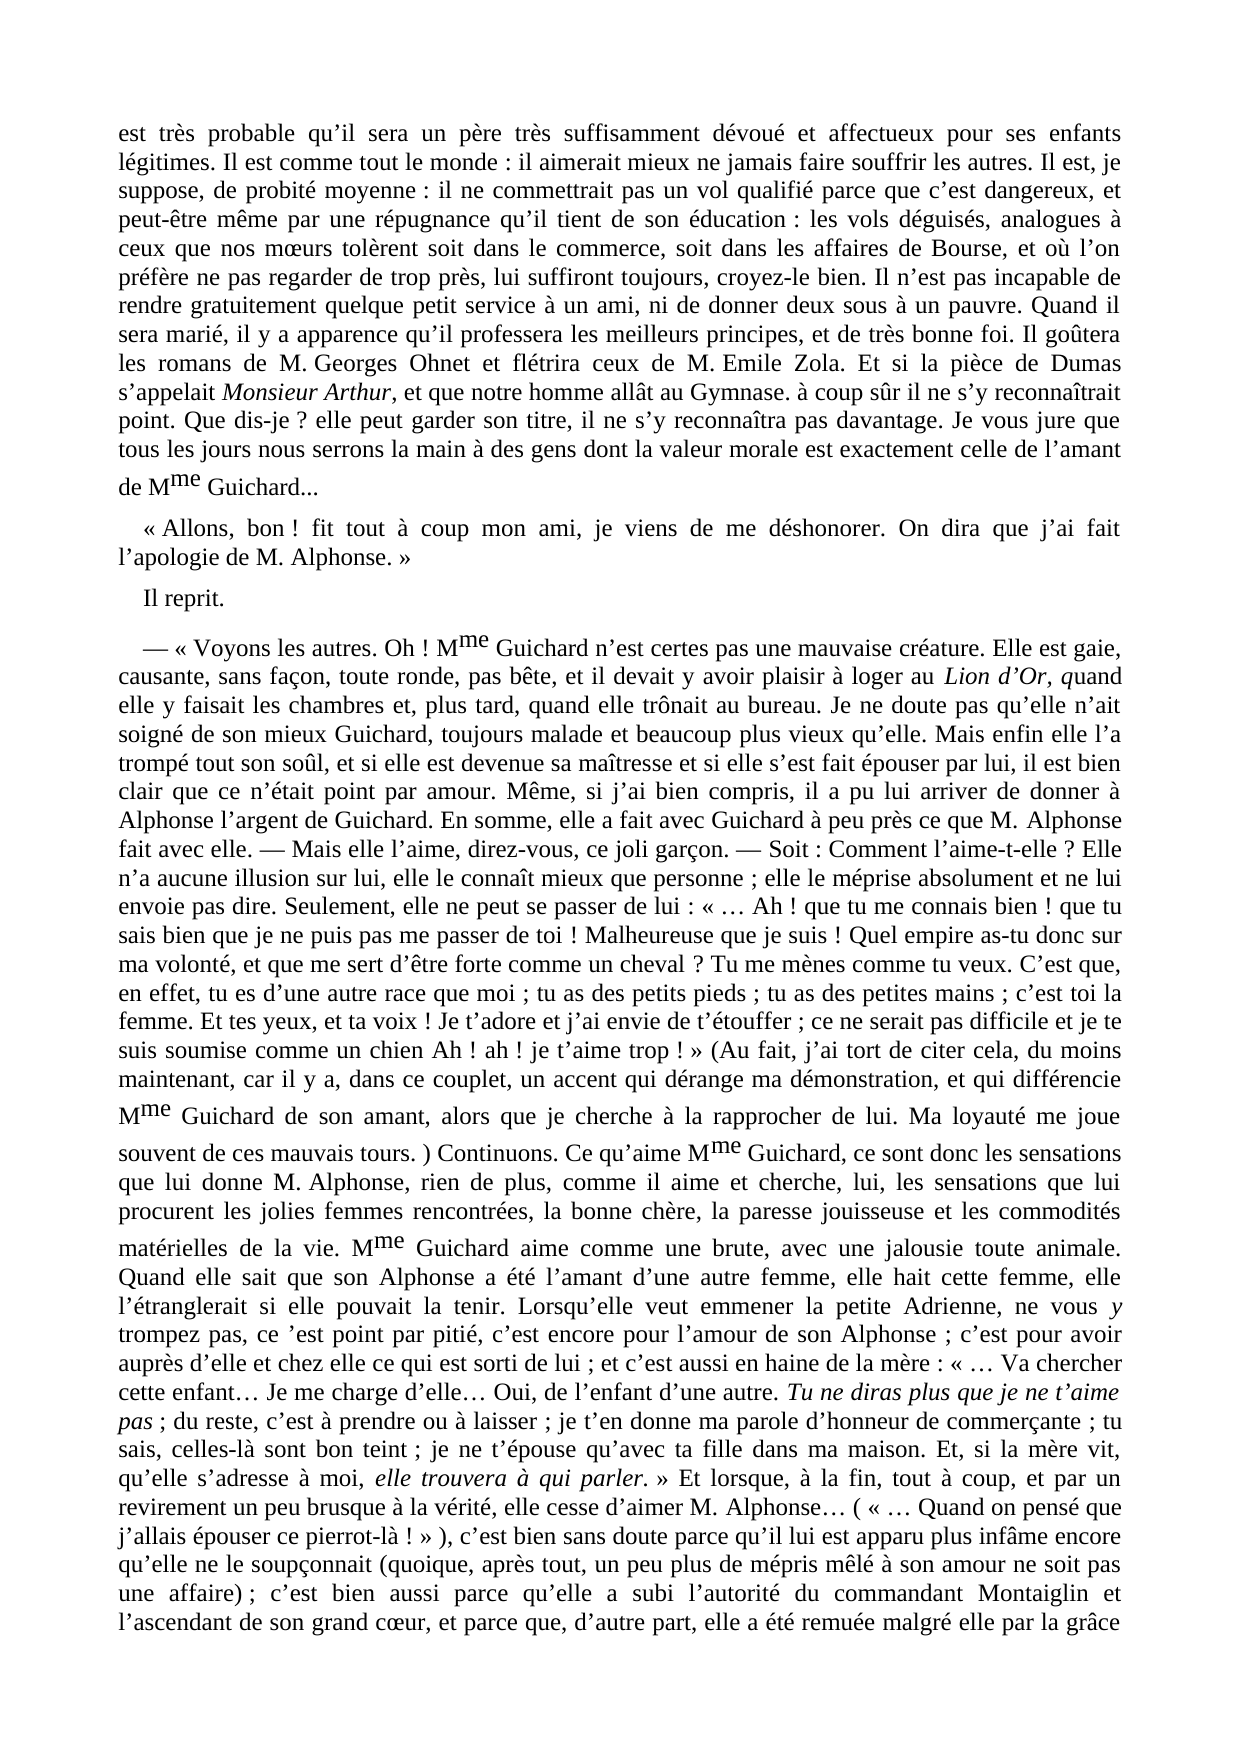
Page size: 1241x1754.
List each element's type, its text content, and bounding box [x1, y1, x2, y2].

text « Allons, bon ! fit tout à coup mon ami, je viens de me déshonorer. On dira que j’ai fait l’apologie de M. Alphonse. » [118, 513, 1122, 570]
text est très probable qu’il sera un père très suffisamment dévoué et affectueux pour ses enfants légitimes. Il est comme tout le monde : il aimerait mieux ne jamais faire souffrir les autres. Il est, je suppose, de probité moyenne : il ne commettrait pas un vol qualifié parce que c’est dangereux, et peut-être même par une répugnance qu’il tient de son éducation : les vols déguisés, analogues à ceux que nos mœurs tolèrent soit dans le commerce, soit dans les affaires de Bourse, et où l’on préfère ne pas regarder de trop près, lui suffiront toujours, croyez-le bien. Il n’est pas incapable de rendre gratuitement quelque petit service à un ami, ni de donner deux sous à un pauvre. Quand il sera marié, il y a apparence qu’il professera les meilleurs principes, et de très bonne foi. Il goûtera les romans de M. Georges Ohnet et flétrira ceux de M. Emile Zola. Et si la pièce de Dumas s’appelait Monsieur Arthur, et que notre homme allât au Gymnase. à coup sûr il ne s’y reconnaîtrait point. Que dis-je ? elle peut garder son titre, il ne s’y reconnaîtra pas davantage. Je vous jure que tous les jours nous serrons la main à des gens dont la valeur morale est exactement celle de l’amant de Mme Guichard... [118, 118, 1122, 500]
text Il reprit. [118, 583, 1122, 612]
text — « Voyons les autres. Oh ! Mme Guichard n’est certes pas une mauvaise créature. Elle est gaie, causante, sans façon, toute ronde, pas bête, et il devait y avoir plaisir à loger au Lion d’Or, quand elle y faisait les chambres et, plus tard, quand elle trônait au bureau. Je ne doute pas qu’elle n’ait soigné de son mieux Guichard, toujours malade et beaucoup plus vieux qu’elle. Mais enfin elle l’a trompé tout son soûl, et si elle est devenue sa maîtresse et si elle s’est fait épouser par lui, il est bien clair que ce n’était point par amour. Même, si j’ai bien compris, il a pu lui arriver de donner à Alphonse l’argent de Guichard. En somme, elle a fait avec Guichard à peu près ce que M. Alphonse fait avec elle. — Mais elle l’aime, direz-vous, ce joli garçon. — Soit : Comment l’aime-t-elle ? Elle n’a aucune illusion sur lui, elle le connaît mieux que personne ; elle le méprise absolument et ne lui envoie pas dire. Seulement, elle ne peut se passer de lui : « … Ah ! que tu me connais bien ! que tu sais bien que je ne puis pas me passer de toi ! Malheureuse que je suis ! Quel empire as-tu donc sur ma volonté, et que me sert d’être forte comme un cheval ? Tu me mènes comme tu veux. C’est que, en effet, tu es d’une autre race que moi ; tu as des petits pieds ; tu as des petites mains ; c’est toi la femme. Et tes yeux, et ta voix ! Je t’adore et j’ai envie de t’étouffer ; ce ne serait pas difficile et je te suis soumise comme un chien Ah ! ah ! je t’aime trop ! » (Au fait, j’ai tort de citer cela, du moins maintenant, car il y a, dans ce couplet, un accent qui dérange ma démonstration, et qui différencie Mme Guichard de son amant, alors que je cherche à la rapprocher de lui. Ma loyauté me joue souvent de ces mauvais tours. ) Continuons. Ce qu’aime Mme Guichard, ce sont donc les sensations que lui donne M. Alphonse, rien de plus, comme il aime et cherche, lui, les sensations que lui procurent les jolies femmes rencontrées, la bonne chère, la paresse jouisseuse et les commodités matérielles de la vie. Mme Guichard aime comme une brute, avec une jalousie toute animale. Quand elle sait que son Alphonse a été l’amant d’une autre femme, elle hait cette femme, elle l’étranglerait si elle pouvait la tenir. Lorsqu’elle veut emmener la petite Adrienne, ne vous y trompez pas, ce ’est point par pitié, c’est encore pour l’amour de son Alphonse ; c’est pour avoir auprès d’elle et chez elle ce qui est sorti de lui ; et c’est aussi en haine de la mère : « … Va chercher cette enfant… Je me charge d’elle… Oui, de l’enfant d’une autre. Tu ne diras plus que je ne t’aime pas ; du reste, c’est à prendre ou à laisser ; je t’en donne ma parole d’honneur de commerçante ; tu sais, celles-là sont bon teint ; je ne t’épouse qu’avec ta fille dans ma maison. Et, si la mère vit, qu’elle s’adresse à moi, elle trouvera à qui parler. » Et lorsque, à la fin, tout à coup, et par un revirement un peu brusque à la vérité, elle cesse d’aimer M. Alphonse… ( « … Quand on pensé que j’allais épouser ce pierrot-là ! » ), c’est bien sans doute parce qu’il lui est apparu plus infâme encore qu’elle ne le soupçonnait (quoique, après tout, un peu plus de mépris mêlé à son amour ne soit pas une affaire) ; c’est bien aussi parce qu’elle a subi l’autorité du commandant Montaiglin et l’ascendant de son grand cœur, et parce que, d’autre part, elle a été remuée malgré elle par la grâce [118, 624, 1122, 1636]
